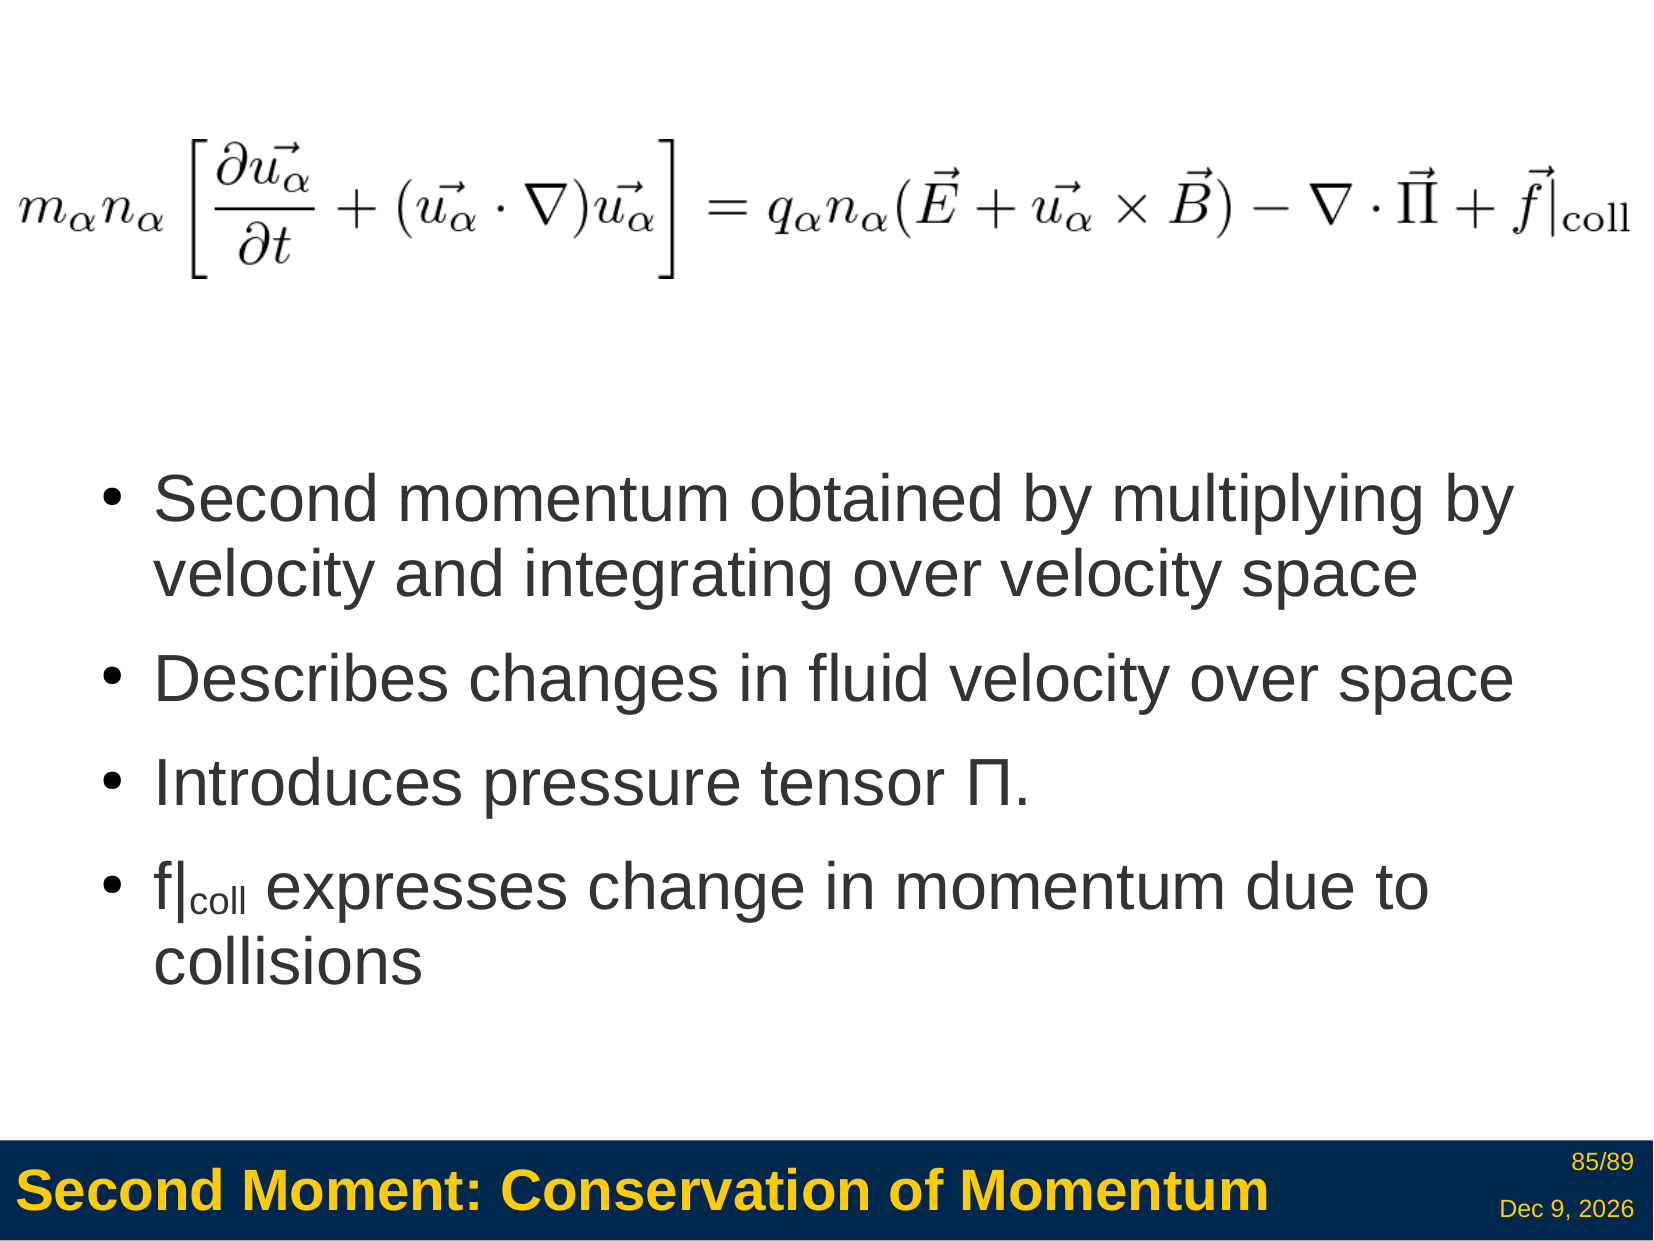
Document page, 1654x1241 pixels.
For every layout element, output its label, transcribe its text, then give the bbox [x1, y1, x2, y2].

list Second momentum obtained by multiplying by velocity and integrating over velocity space Describes changes in fluid velocity over space Introduces pressure tensor Π. f|coll expresses change in momentum due to collisions [82, 370, 1571, 1090]
title Second Moment: Conservation of Momentum [14, 1140, 1380, 1241]
picture [19, 139, 1631, 279]
